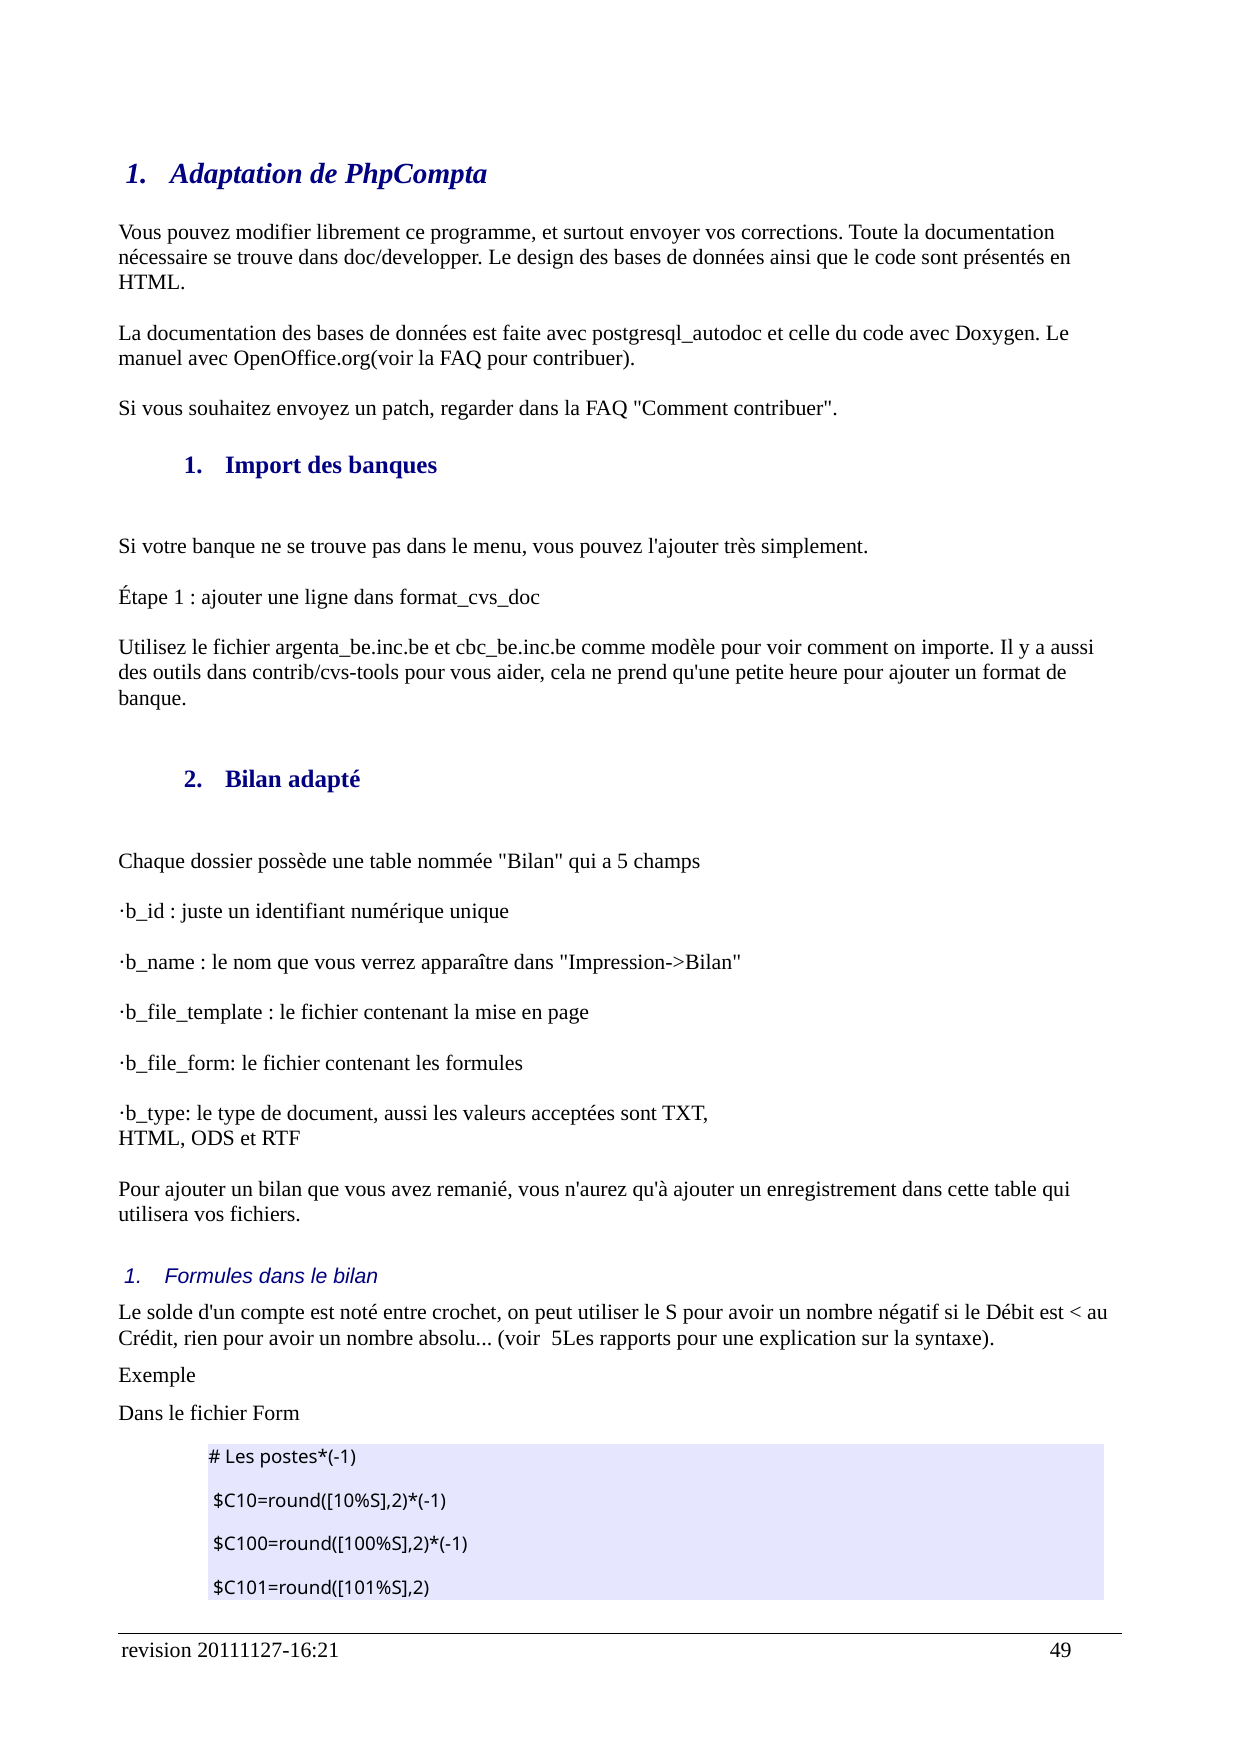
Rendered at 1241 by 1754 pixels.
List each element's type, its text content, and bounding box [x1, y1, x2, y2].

text ·b_file_form: le fichier contenant les formules [118, 1049, 1122, 1075]
text ·b_file_template : le fichier contenant la mise en page [118, 999, 1122, 1024]
text Exemple [118, 1362, 1122, 1387]
text Dans le fichier Form [118, 1400, 1122, 1425]
text Le solde d'un compte est noté entre crochet, on peut utiliser le S pour avoir un nombre négatif si le Débit est < au Crédit, rien pour avoir un nombre absolu... (voir 5Les rapports pour une explication sur la syntaxe). [118, 1299, 1122, 1350]
text ·b_name : le nom que vous verrez apparaître dans "Impression->Bilan" [118, 949, 1122, 974]
text Pour ajouter un bilan que vous avez remanié, vous n'aurez qu'à ajouter un enregistrement dans cette table qui utilisera vos fichiers. [118, 1176, 1122, 1226]
subtitle Adaptation de PhpCompta [118, 156, 1122, 189]
text Vous pouvez modifier librement ce programme, et surtout envoyer vos corrections. Toute la documentation nécessaire se trouve dans doc/developper. Le design des bases de données ainsi que le code sont présentés en HTML. [118, 219, 1122, 294]
text La documentation des bases de données est faite avec postgresql_autodoc et celle du code avec Doxygen. Le manuel avec OpenOffice.org(voir la FAQ pour contribuer). [118, 319, 1122, 370]
text $C101=round([101%S],2) [208, 1574, 1104, 1600]
subtitle Bilan adapté [177, 764, 1122, 793]
text ·b_type: le type de document, aussi les valeurs acceptées sont TXT, [118, 1100, 1122, 1125]
subtitle Import des banques [177, 450, 1122, 479]
text Si votre banque ne se trouve pas dans le menu, vous pouvez l'ajouter très simplement. [118, 533, 1122, 558]
text HTML, ODS et RTF [118, 1125, 1122, 1150]
text $C100=round([100%S],2)*(-1) [208, 1531, 1104, 1556]
text Chaque dossier possède une table nommée "Bilan" qui a 5 champs [118, 848, 1122, 873]
text # Les postes*(-1) [208, 1444, 1104, 1469]
text Utilisez le fichier argenta_be.inc.be et cbc_be.inc.be comme modèle pour voir comment on importe. Il y a aussi des outils dans contrib/cvs-tools pour vous aider, cela ne prend qu'une petite heure pour ajouter un format de banque. [118, 634, 1122, 710]
text Étape 1 : ajouter une ligne dans format_cvs_doc [118, 584, 1122, 609]
text $C10=round([10%S],2)*(-1) [208, 1487, 1104, 1513]
text Si vous souhaitez envoyez un patch, regarder dans la FAQ "Comment contribuer". [118, 395, 1122, 420]
text ·b_id : juste un identifiant numérique unique [118, 898, 1122, 923]
subtitle Formules dans le bilan [118, 1263, 1122, 1287]
